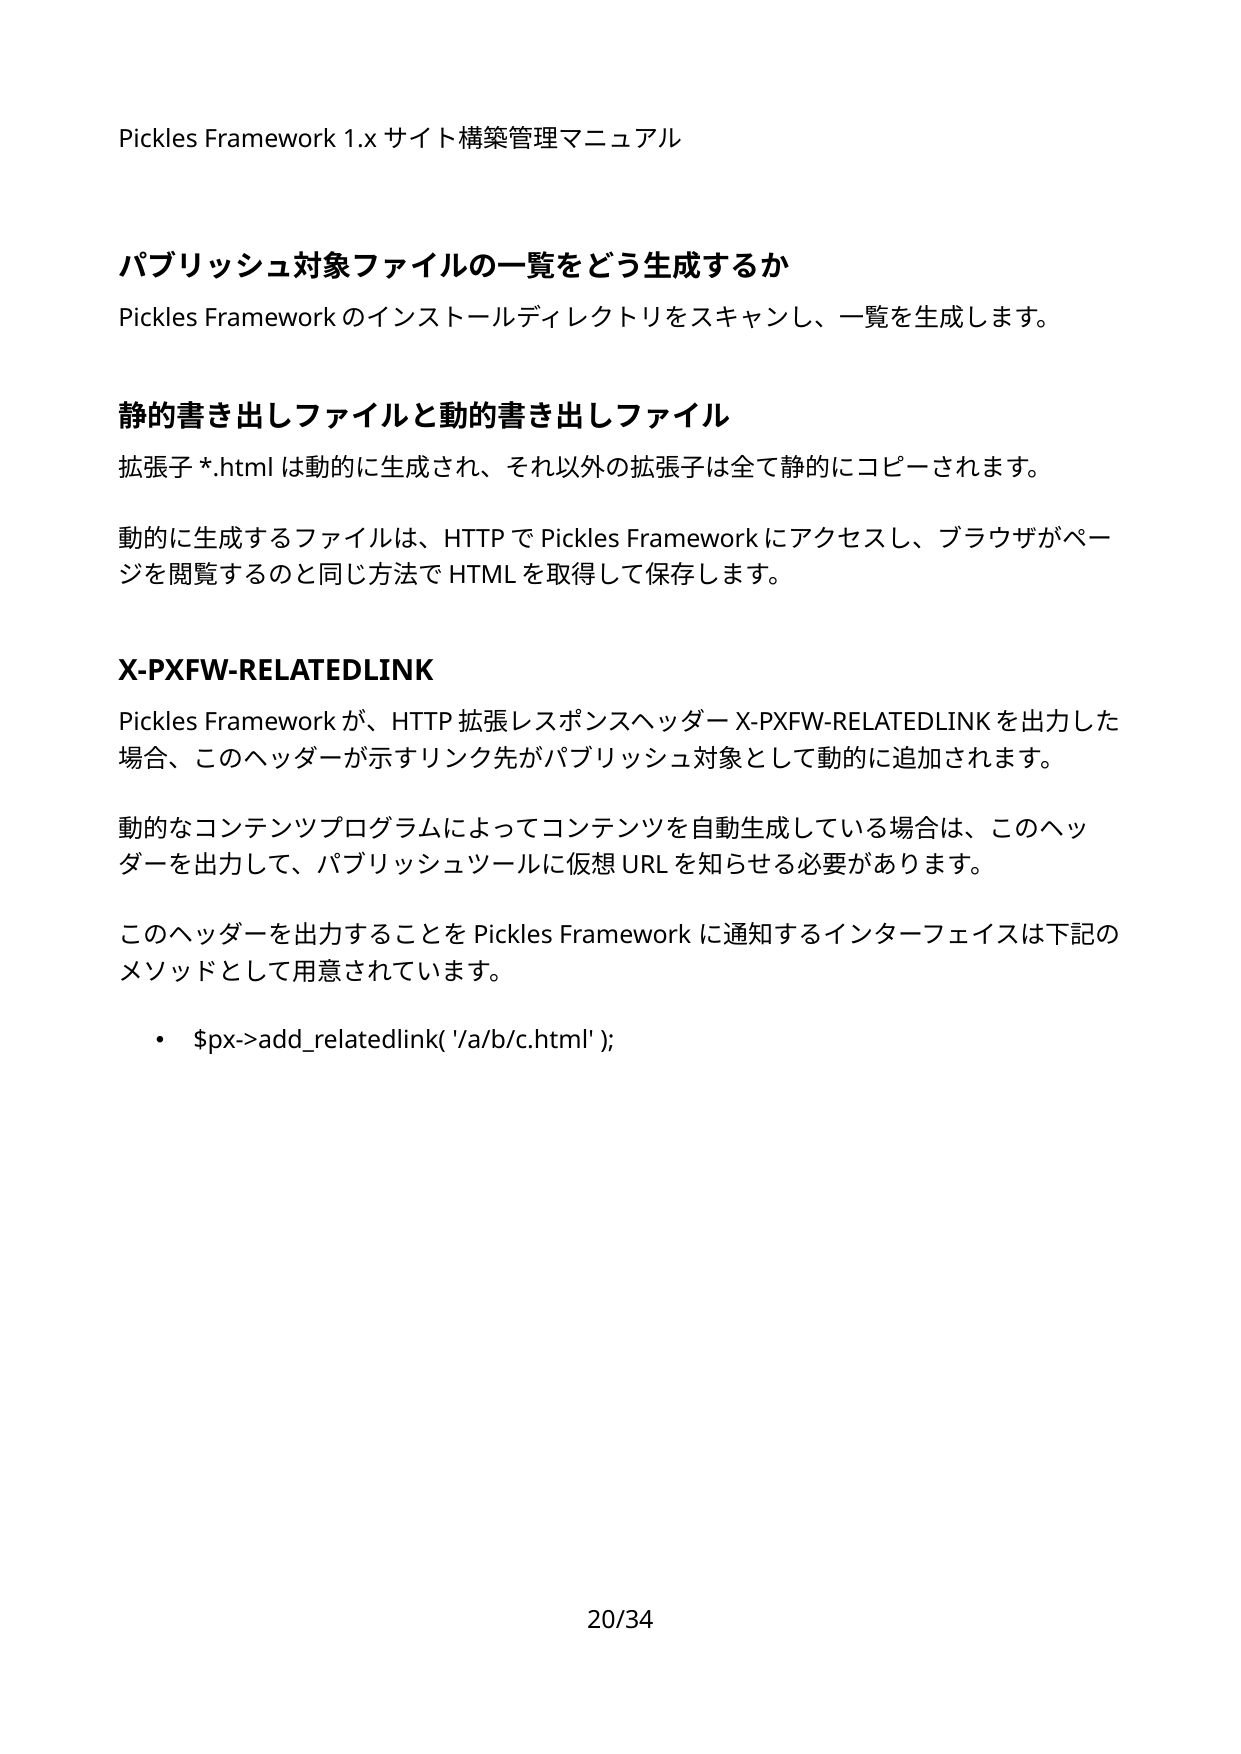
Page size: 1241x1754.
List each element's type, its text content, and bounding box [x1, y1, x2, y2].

text Pickles Frameworkのインストールディレクトリをスキャンし、一覧を生成します。 [118, 298, 1122, 334]
text 動的に生成するファイルは、HTTPでPickles Frameworkにアクセスし、ブラウザがページを閲覧するのと同じ方法でHTMLを取得して保存します。 [118, 518, 1122, 591]
text このヘッダーを出力することをPickles Framework に通知するインターフェイスは下記のメソッドとして用意されています。 [118, 915, 1122, 987]
text 拡張子 *.html は動的に生成され、それ以外の拡張子は全て静的にコピーされます。 [118, 448, 1122, 484]
text Pickles Frameworkが、HTTP拡張レスポンスヘッダーX-PXFW-RELATEDLINKを出力した場合、このヘッダーが示すリンク先がパブリッシュ対象として動的に追加されます。 [118, 702, 1122, 774]
text 動的なコンテンツプログラムによってコンテンツを自動生成している場合は、このヘッダーを出力して、パブリッシュツールに仮想URLを知らせる必要があります。 [118, 808, 1122, 881]
subtitle X-PXFW-RELATEDLINK [118, 650, 1122, 689]
subtitle パブリッシュ対象ファイルの一覧をどう生成するか [118, 243, 1122, 285]
list $px->add_relatedlink( '/a/b/c.html' ); [156, 1022, 1122, 1056]
subtitle 静的書き出しファイルと動的書き出しファイル [118, 393, 1122, 435]
